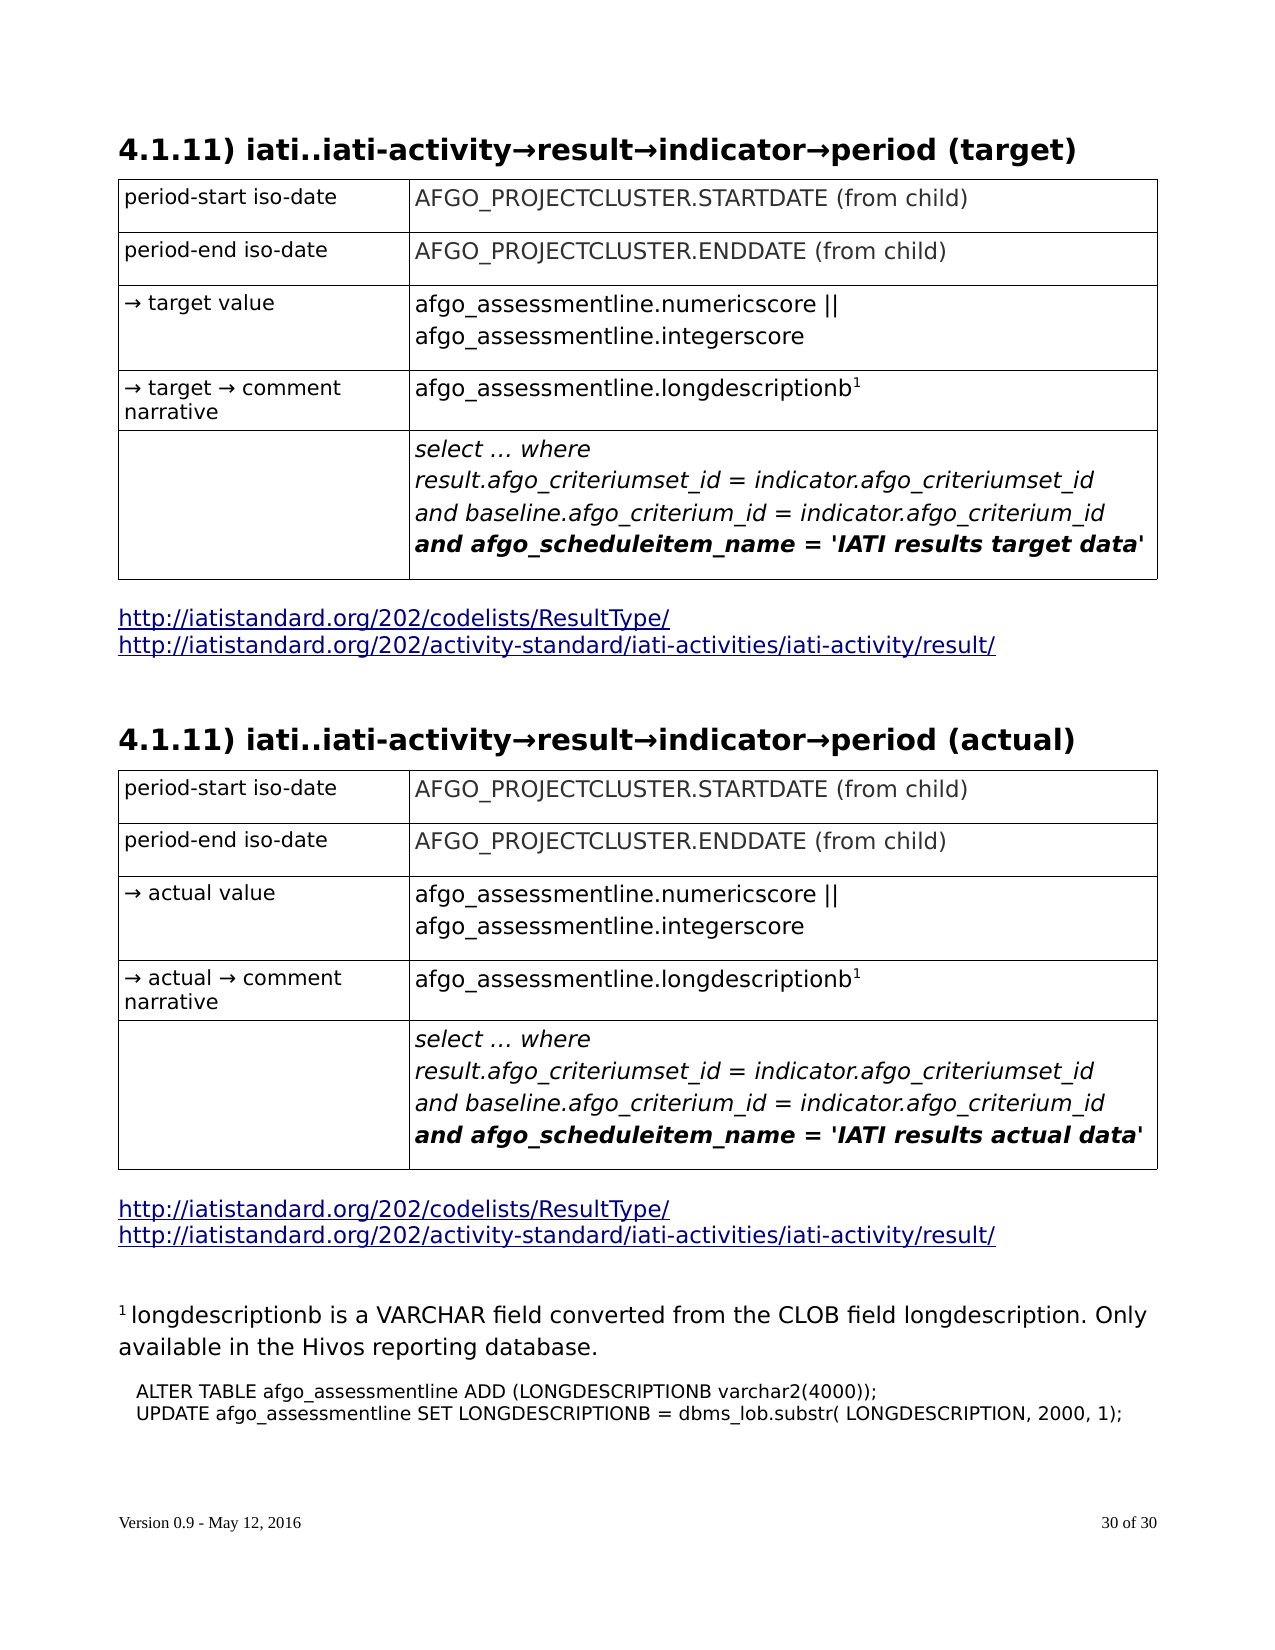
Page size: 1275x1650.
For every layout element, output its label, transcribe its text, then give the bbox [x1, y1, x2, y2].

text ALTER TABLE afgo_assessmentline ADD (LONGDESCRIPTIONB varchar2(4000)); [118, 1381, 1157, 1403]
table_cell → target value [119, 286, 409, 370]
text 1 longdescriptionb is a VARCHAR field converted from the CLOB field longdescription. Only available in the Hivos reporting database. [118, 1303, 1157, 1361]
table_cell AFGO_PROJECTCLUSTER.ENDDATE (from child) [410, 824, 1157, 876]
table_cell → target → comment narrative [119, 371, 409, 430]
table_cell afgo_assessmentline.numericscore || afgo_assessmentline.integerscore [410, 877, 1157, 960]
text UPDATE afgo_assessmentline SET LONGDESCRIPTIONB = dbms_lob.substr( LONGDESCRIPTION, 2000, 1); [118, 1403, 1157, 1425]
text http://iatistandard.org/202/codelists/ResultType/ [118, 605, 1157, 632]
text http://iatistandard.org/202/activity-standard/iati-activities/iati-activity/result/ [118, 1223, 1157, 1249]
table_cell afgo_assessmentline.numericscore || afgo_assessmentline.integerscore [410, 286, 1157, 370]
table_cell afgo_assessmentline.longdescriptionb1 [410, 961, 1157, 1020]
subtitle 4.1.11) iati..iati-activity→result→indicator→period (target) [118, 133, 1157, 167]
table_cell [119, 1021, 409, 1169]
table_cell AFGO_PROJECTCLUSTER.ENDDATE (from child) [410, 233, 1157, 285]
table_cell period-end iso-date [119, 233, 409, 285]
table_cell → actual → comment narrative [119, 961, 409, 1020]
table_cell afgo_assessmentline.longdescriptionb1 [410, 371, 1157, 430]
table_cell → actual value [119, 877, 409, 960]
text http://iatistandard.org/202/codelists/ResultType/ [118, 1196, 1157, 1223]
text http://iatistandard.org/202/activity-standard/iati-activities/iati-activity/result/ [118, 632, 1157, 659]
table_cell [119, 431, 409, 579]
table_cell select … where result.afgo_criteriumset_id = indicator.afgo_criteriumset_id and baseline.afgo_criterium_id = indicator.afgo_criterium_id and afgo_scheduleitem_name = 'IATI results target data' [410, 431, 1157, 579]
table_header period-start iso-date [119, 771, 409, 823]
subtitle 4.1.11) iati..iati-activity→result→indicator→period (actual) [118, 723, 1157, 757]
table_cell period-end iso-date [119, 824, 409, 876]
table_header AFGO_PROJECTCLUSTER.STARTDATE (from child) [410, 771, 1157, 823]
table_header AFGO_PROJECTCLUSTER.STARTDATE (from child) [410, 180, 1157, 232]
table_header period-start iso-date [119, 180, 409, 232]
table_cell select … where result.afgo_criteriumset_id = indicator.afgo_criteriumset_id and baseline.afgo_criterium_id = indicator.afgo_criterium_id and afgo_scheduleitem_name = 'IATI results actual data' [410, 1021, 1157, 1169]
